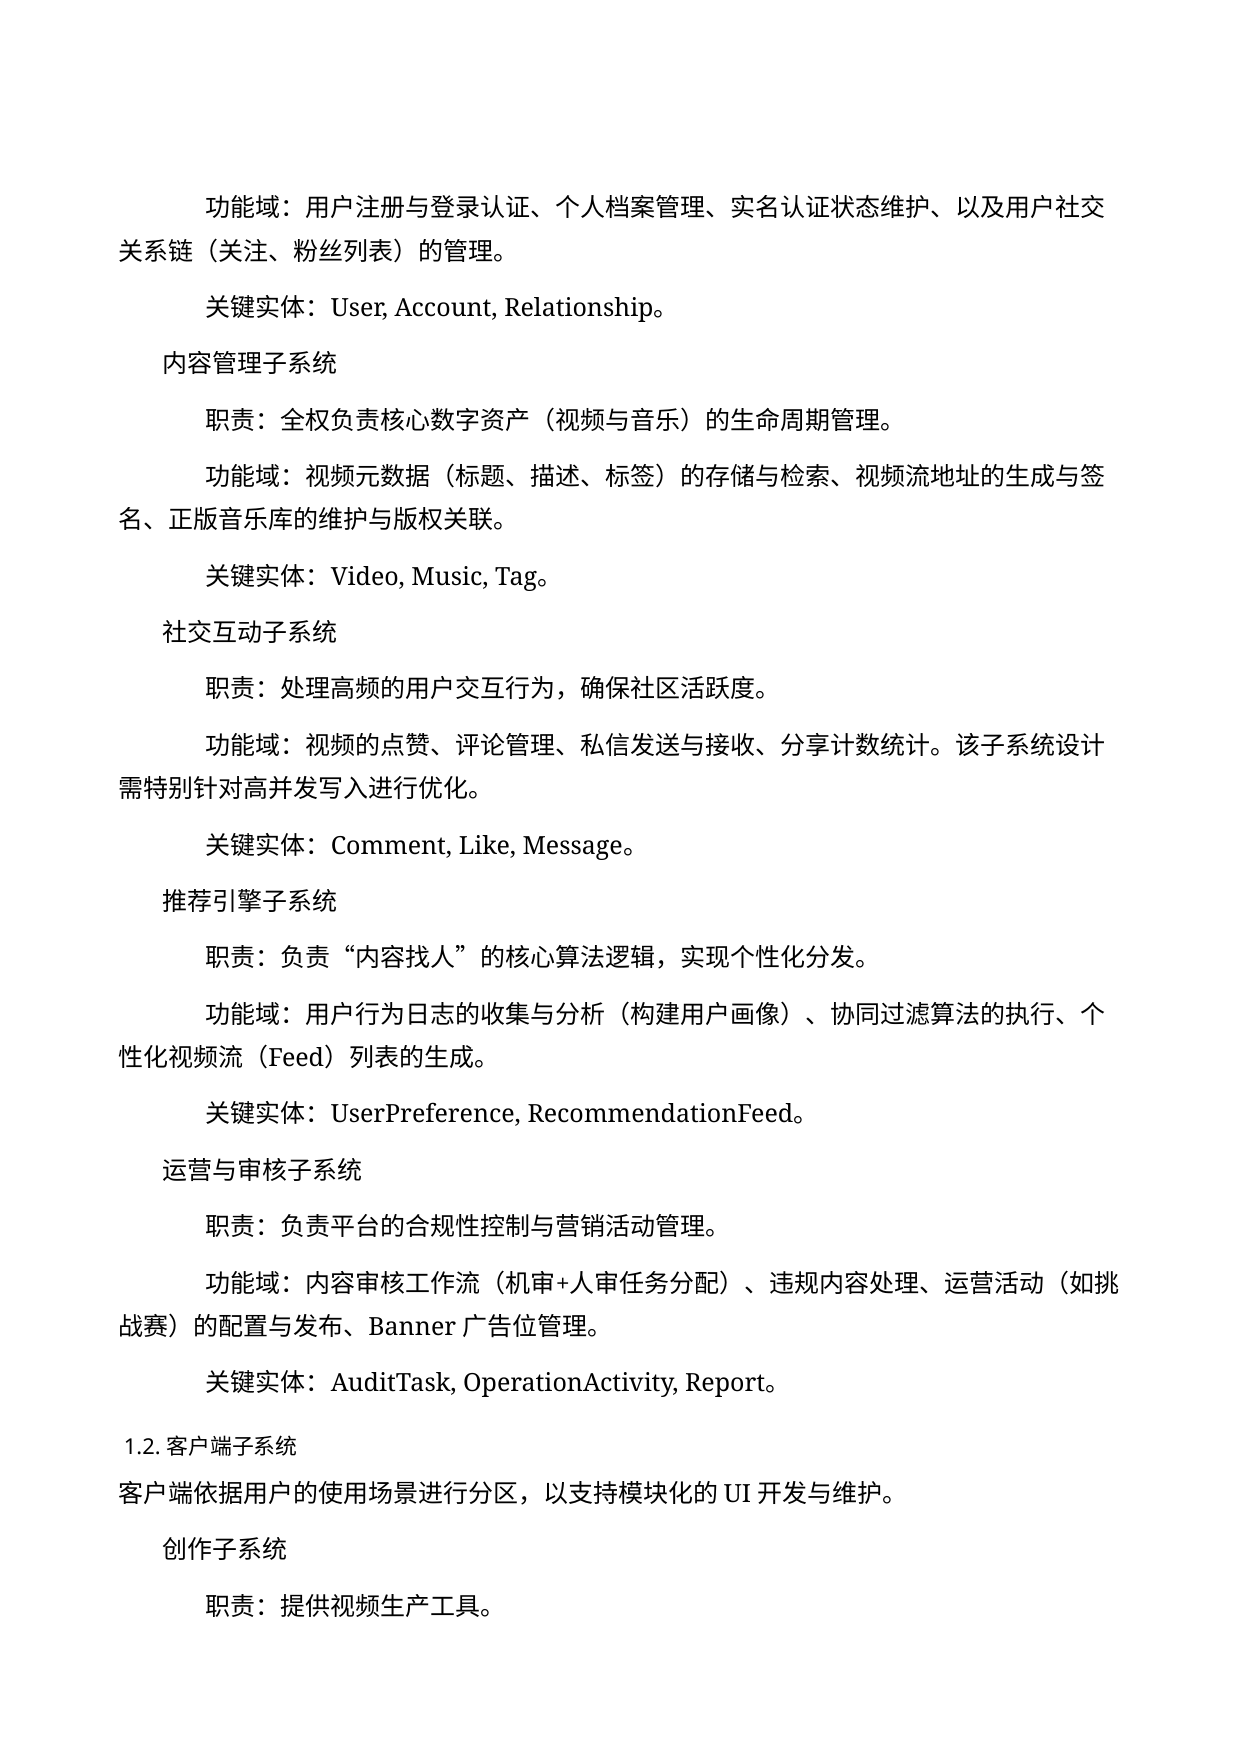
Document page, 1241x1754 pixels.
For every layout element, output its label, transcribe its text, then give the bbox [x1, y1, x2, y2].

text 内容管理子系统 [118, 344, 1122, 380]
text 功能域：视频的点赞、评论管理、私信发送与接收、分享计数统计。该子系统设计需特别针对高并发写入进行优化。 [118, 725, 1122, 805]
text 运营与审核子系统 [118, 1150, 1122, 1187]
text 创作子系统 [118, 1530, 1122, 1566]
text 功能域：视频元数据（标题、描述、标签）的存储与检索、视频流地址的生成与签名、正版音乐库的维护与版权关联。 [118, 456, 1122, 536]
text 职责：负责“内容找人”的核心算法逻辑，实现个性化分发。 [118, 938, 1122, 974]
text 功能域：内容审核工作流（机审+人审任务分配）、违规内容处理、运营活动（如挑战赛）的配置与发布、Banner 广告位管理。 [118, 1263, 1122, 1343]
text 关键实体：Comment, Like, Message。 [118, 825, 1122, 861]
text 功能域：用户行为日志的收集与分析（构建用户画像）、协同过滤算法的执行、个性化视频流（Feed）列表的生成。 [118, 994, 1122, 1074]
text 客户端依据用户的使用场景进行分区，以支持模块化的 UI 开发与维护。 [118, 1473, 1122, 1510]
text 社交互动子系统 [118, 613, 1122, 649]
text 关键实体：Video, Music, Tag。 [118, 556, 1122, 592]
text 功能域：用户注册与登录认证、个人档案管理、实名认证状态维护、以及用户社交关系链（关注、粉丝列表）的管理。 [118, 188, 1122, 267]
text 职责：全权负责核心数字资产（视频与音乐）的生命周期管理。 [118, 400, 1122, 436]
subtitle 客户端子系统 [118, 1429, 1122, 1461]
text 关键实体：User, Account, Relationship。 [118, 287, 1122, 324]
text 推荐引擎子系统 [118, 881, 1122, 918]
text 职责：负责平台的合规性控制与营销活动管理。 [118, 1207, 1122, 1243]
text 职责：处理高频的用户交互行为，确保社区活跃度。 [118, 669, 1122, 705]
text 职责：提供视频生产工具。 [118, 1586, 1122, 1622]
text 关键实体：UserPreference, RecommendationFeed。 [118, 1094, 1122, 1130]
text 关键实体：AuditTask, OperationActivity, Report。 [118, 1363, 1122, 1399]
